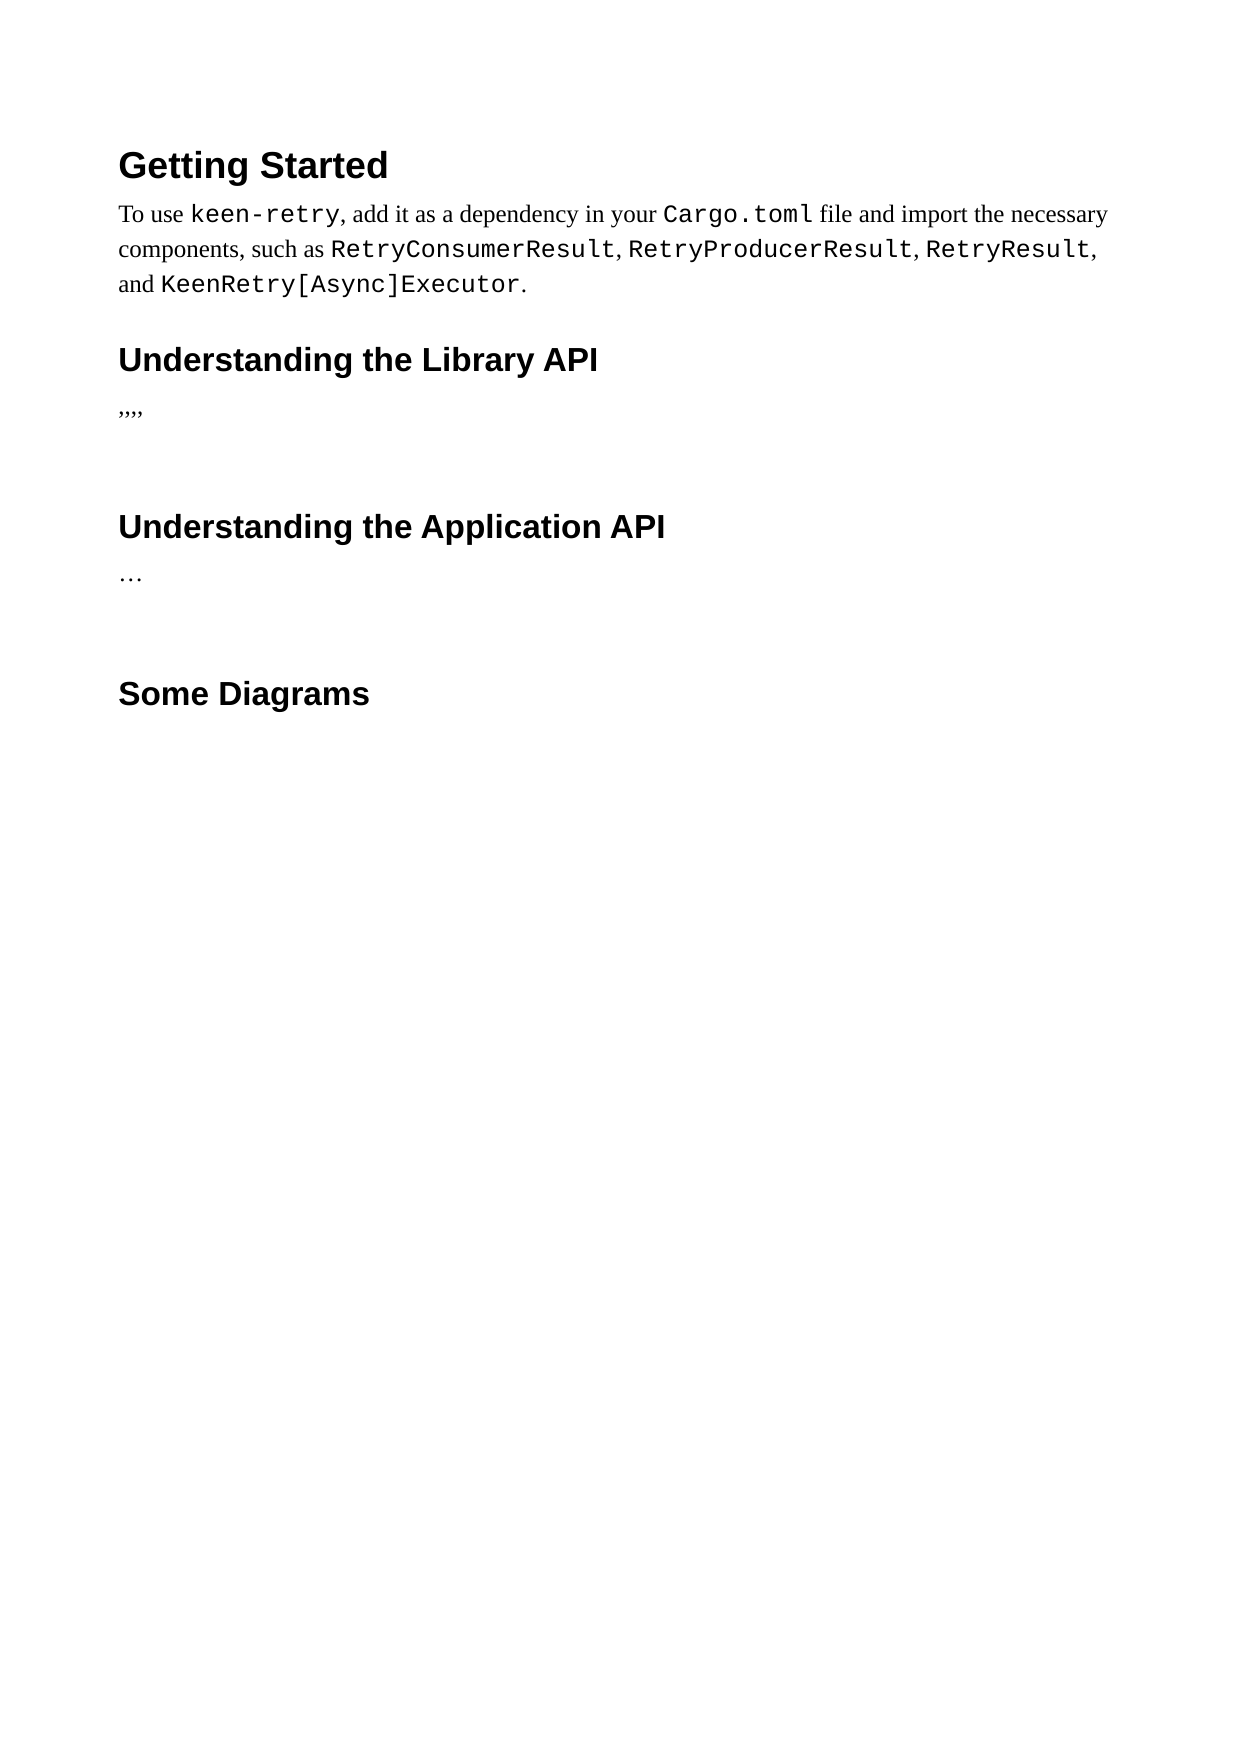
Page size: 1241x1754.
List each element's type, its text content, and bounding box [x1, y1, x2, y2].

subtitle Understanding the Application API [118, 507, 1122, 545]
subtitle Understanding the Library API [118, 340, 1122, 378]
subtitle Getting Started [118, 143, 1122, 186]
subtitle Some Diagrams [118, 674, 1122, 712]
text ,,,, [118, 391, 1122, 419]
text To use keen-retry, add it as a dependency in your Cargo.toml file and import the necessary components, such as RetryConsumerResult, RetryProducerResult, RetryResult, and KeenRetry[Async]Executor. [118, 199, 1122, 300]
text … [118, 558, 1122, 586]
